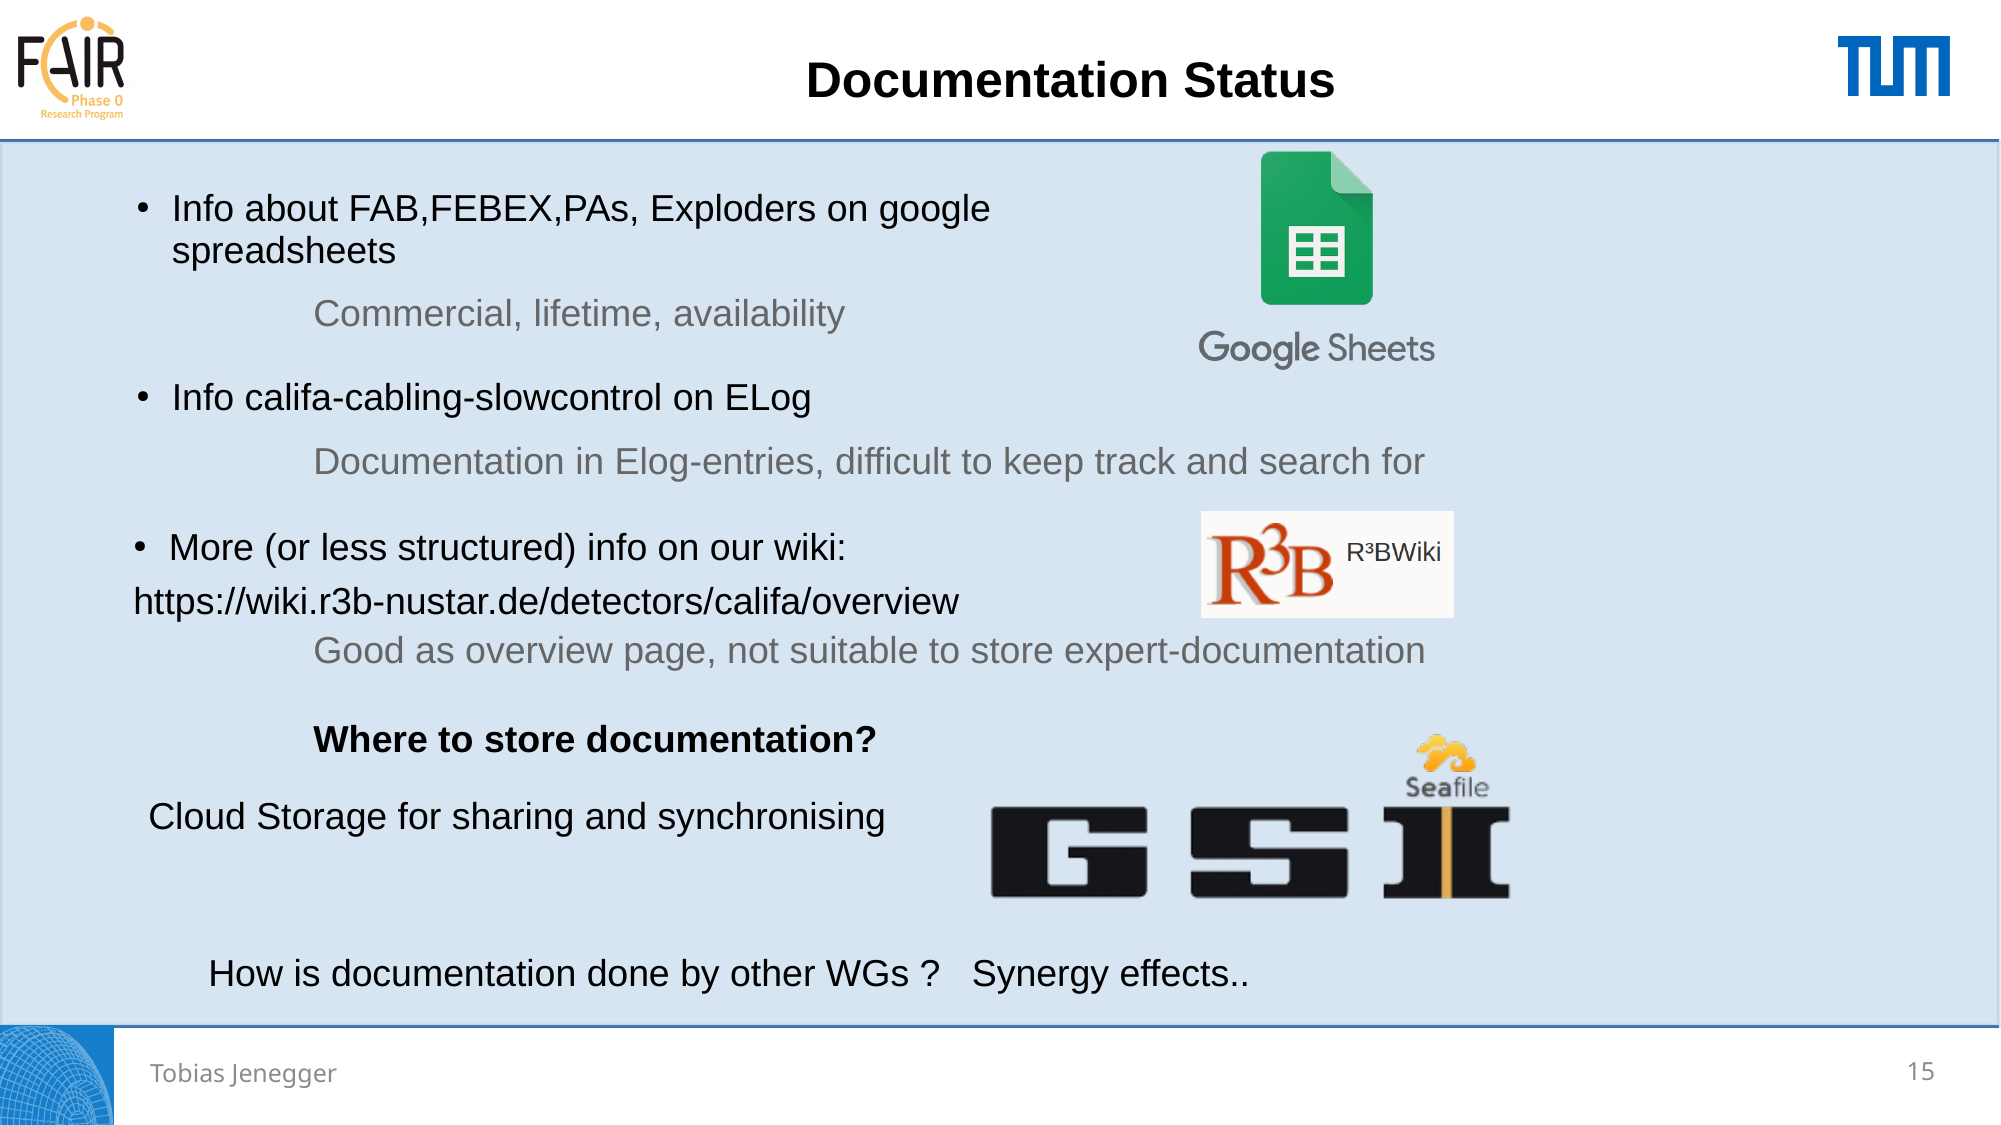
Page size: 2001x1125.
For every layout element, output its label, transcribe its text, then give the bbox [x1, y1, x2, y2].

picture [1183, 120, 1454, 391]
picture [1838, 36, 1950, 96]
text_box Info califa-cabling-slowcontrol on ELog [121, 369, 1081, 436]
text_box Where to store documentation? [298, 710, 929, 768]
text_box Commercial, lifetime, availability [298, 285, 1064, 343]
picture [1201, 532, 1454, 618]
picture [0, 1025, 114, 1125]
text_box Info about FAB,FEBEX,PAs, Exploders on google spreadsheets [121, 179, 1157, 315]
text_box Cloud Storage for sharing and synchronising [133, 788, 1034, 845]
picture [15, 15, 142, 120]
text_box Good as overview page, not suitable to store expert-documentation [298, 622, 1454, 701]
picture [988, 728, 1514, 904]
text_box More (or less structured) info on our wiki: https://wiki.r3b-nustar.de/detectors/califa/overview [118, 519, 1724, 631]
text_box How is documentation done by other WGs ? Synergy effects.. [193, 945, 1919, 1002]
text_box Documentation in Elog-entries, difficult to keep track and search for [298, 433, 1604, 532]
text_box Documentation Status [343, 45, 1799, 116]
